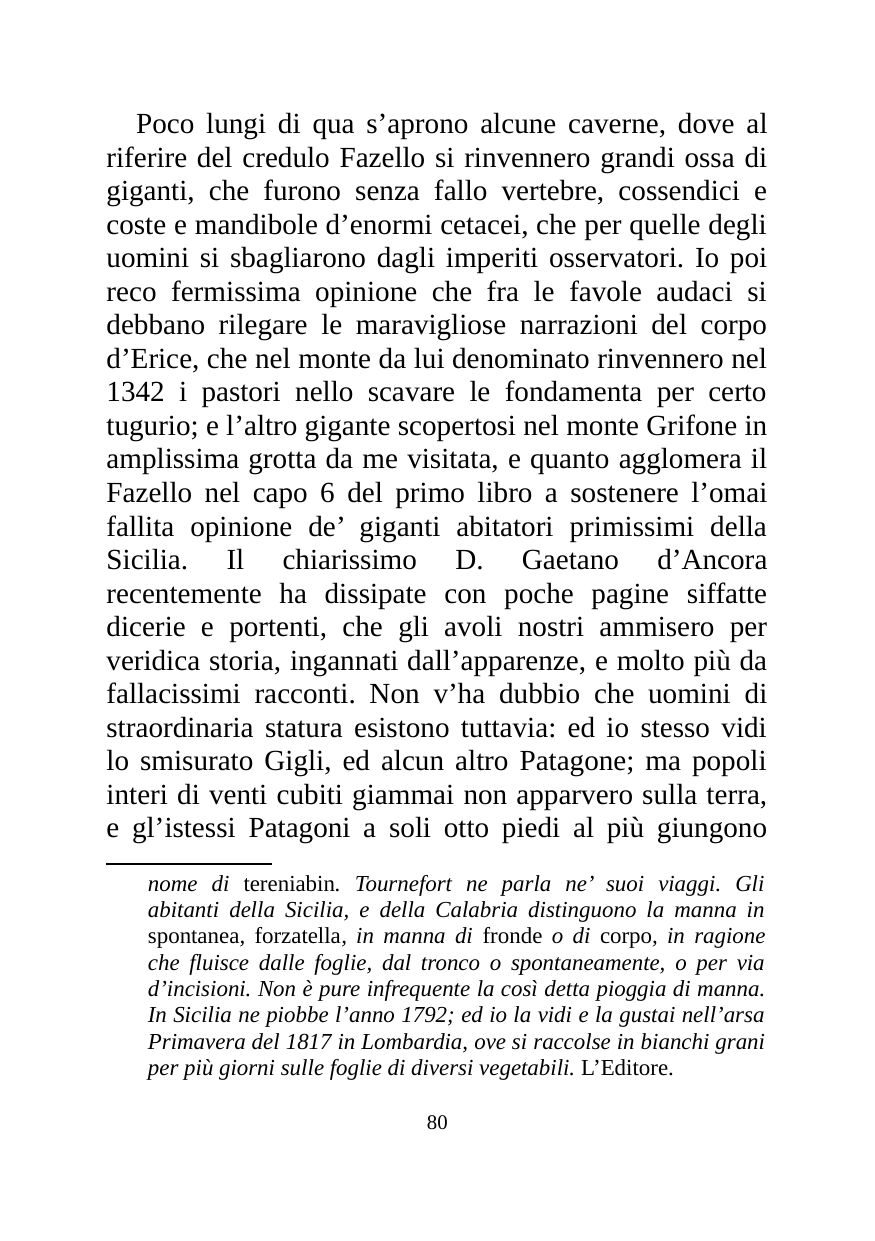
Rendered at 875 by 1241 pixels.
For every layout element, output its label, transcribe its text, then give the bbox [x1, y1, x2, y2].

text Poco lungi di qua s’aprono alcune caverne, dove al riferire del credulo Fazello si rinvennero grandi ossa di giganti, che furono senza fallo vertebre, cossendici e coste e mandibole d’enormi cetacei, che per quelle degli uomini si sbagliarono dagli imperiti osservatori. Io poi reco fermissima opinione che fra le favole audaci si debbano rilegare le maravigliose narrazioni del corpo d’Erice, che nel monte da lui denominato rinvennero nel 1342 i pastori nello scavare le fondamenta per certo tugurio; e l’altro gigante scopertosi nel monte Grifone in amplissima grotta da me visitata, e quanto agglomera il Fazello nel capo 6 del primo libro a sostenere l’omai fallita opinione de’ giganti abitatori primissimi della Sicilia. Il chiarissimo D. Gaetano d’Ancora recentemente ha dissipate con poche pagine siffatte dicerie e portenti, che gli avoli nostri ammisero per veridica storia, ingannati dall’apparenze, e molto più da fallacissimi racconti. Non v’ha dubbio che uomini di straordinaria statura esistono tuttavia: ed io stesso vidi lo smisurato Gigli, ed alcun altro Patagone; ma popoli interi di venti cubiti giammai non apparvero sulla terra, e gl’istessi Patagoni a soli otto piedi al più giungono [106, 106, 768, 844]
text nome di tereniabin. Tournefort ne parla ne’ suoi viaggi. Gli abitanti della Sicilia, e della Calabria distinguono la manna in spontanea, forzatella, in manna di fronde o di corpo, in ragione che fluisce dalle foglie, dal tronco o spontaneamente, o per via d’incisioni. Non è pure infrequente la così detta pioggia di manna. In Sicilia ne piobbe l’anno 1792; ed io la vidi e la gustai nell’arsa Primavera del 1817 in Lombardia, ove si raccolse in bianchi grani per più giorni sulle foglie di diversi vegetabili. L’Editore. [106, 869, 768, 1080]
